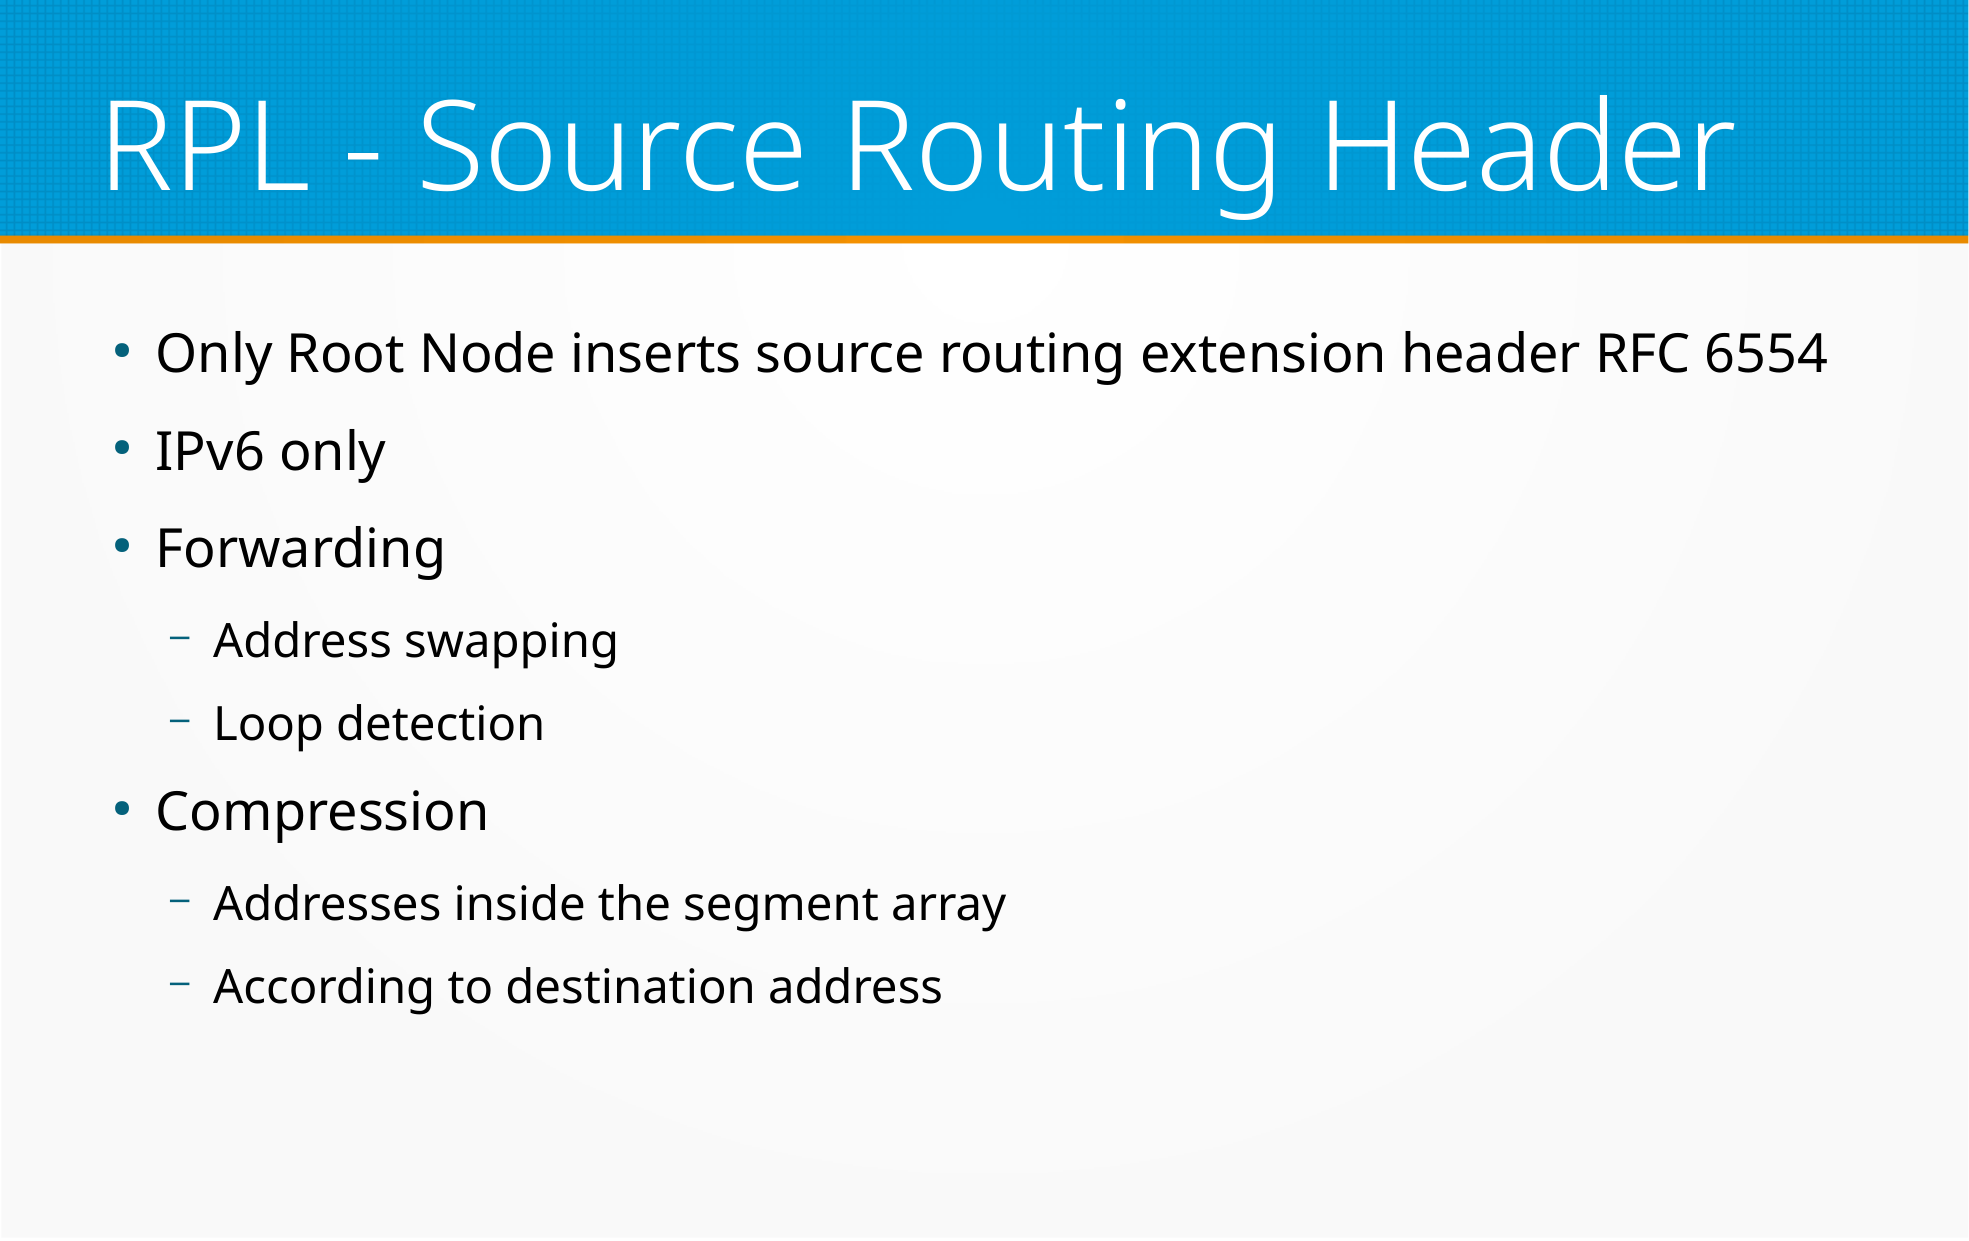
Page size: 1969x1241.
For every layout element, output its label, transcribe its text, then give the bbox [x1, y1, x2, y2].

picture [0, 236, 1969, 1241]
title RPL - Source Routing Header [98, 19, 1870, 227]
list Only Root Node inserts source routing extension header RFC 6554 IPv6 only Forwarding Address swapping Loop detection Compression Addresses inside the segment array According to destination address [98, 315, 1861, 1081]
